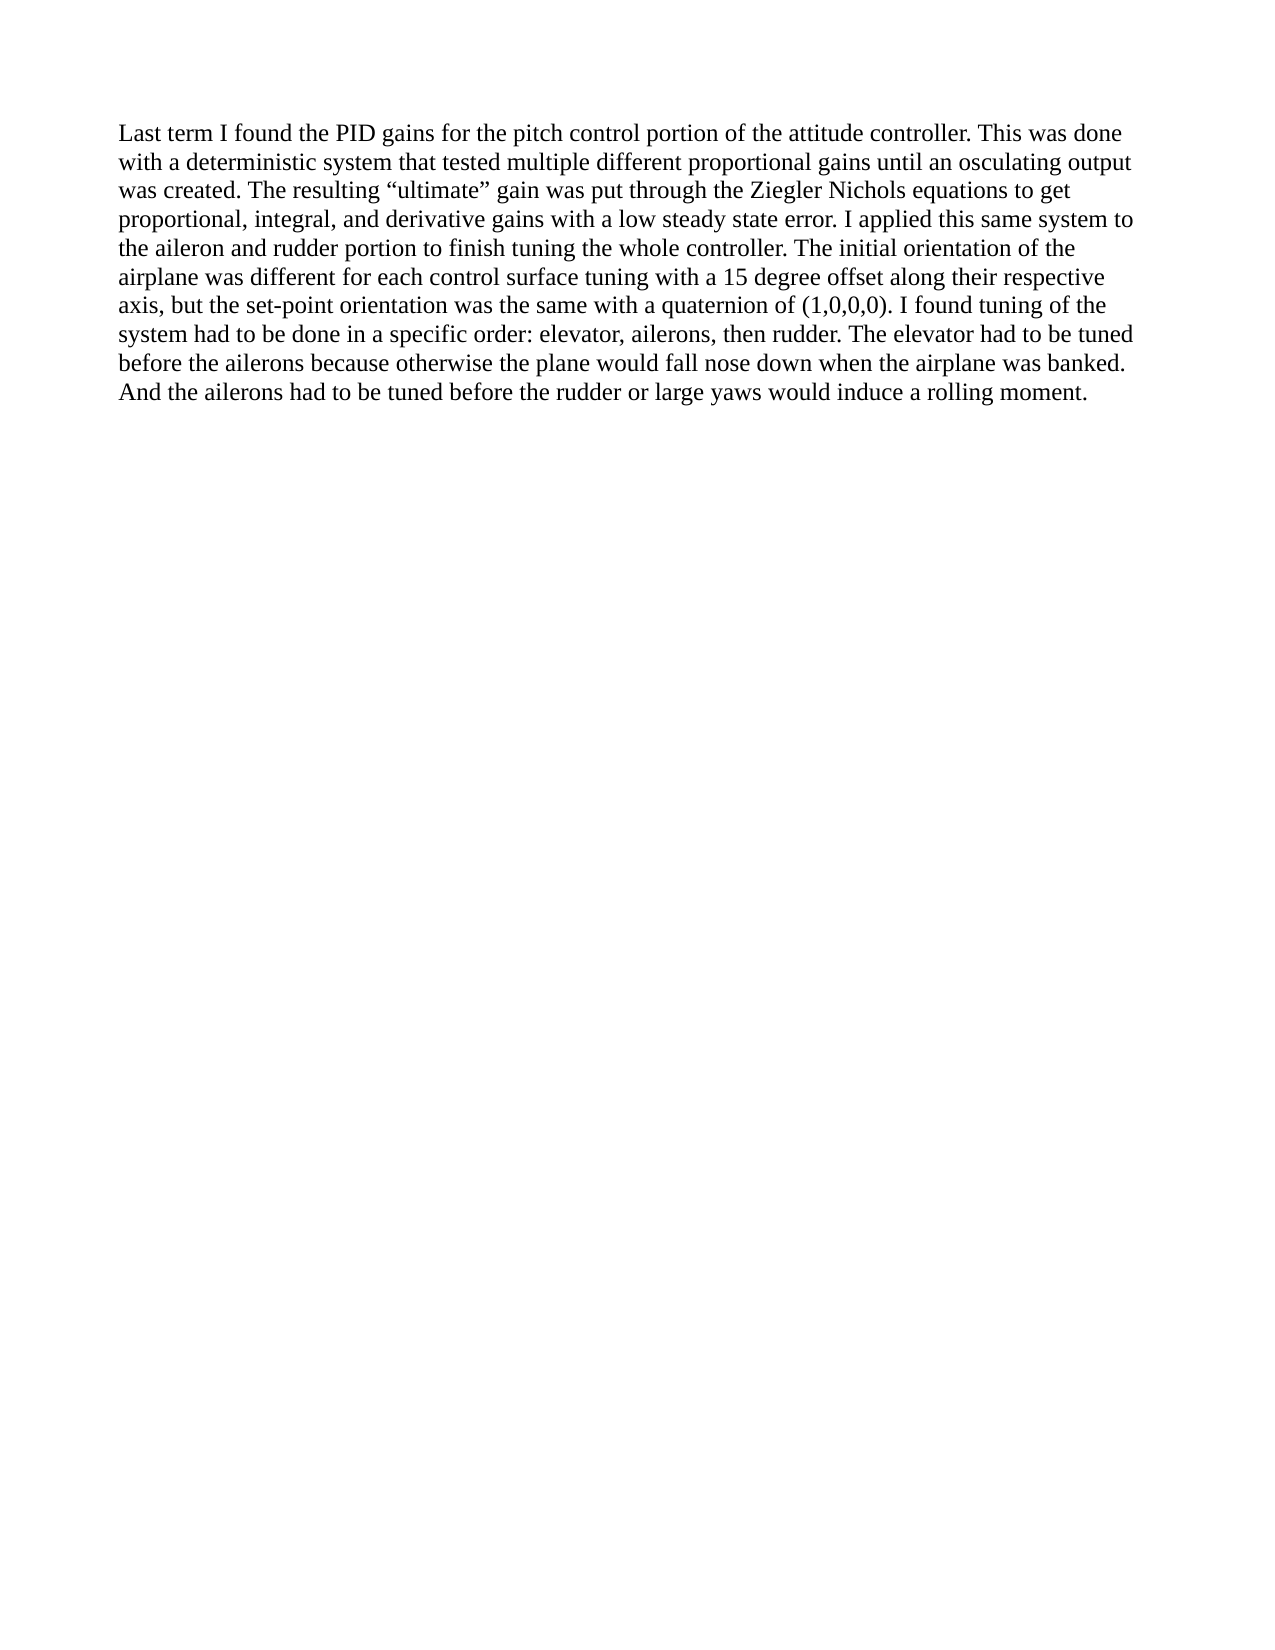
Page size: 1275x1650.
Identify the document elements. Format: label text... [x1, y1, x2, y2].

text Last term I found the PID gains for the pitch control portion of the attitude controller. This was done with a deterministic system that tested multiple different proportional gains until an osculating output was created. The resulting “ultimate” gain was put through the Ziegler Nichols equations to get proportional, integral, and derivative gains with a low steady state error. I applied this same system to the aileron and rudder portion to finish tuning the whole controller. The initial orientation of the airplane was different for each control surface tuning with a 15 degree offset along their respective axis, but the set-point orientation was the same with a quaternion of (1,0,0,0). I found tuning of the system had to be done in a specific order: elevator, ailerons, then rudder. The elevator had to be tuned before the ailerons because otherwise the plane would fall nose down when the airplane was banked. And the ailerons had to be tuned before the rudder or large yaws would induce a rolling moment. [118, 118, 1157, 406]
